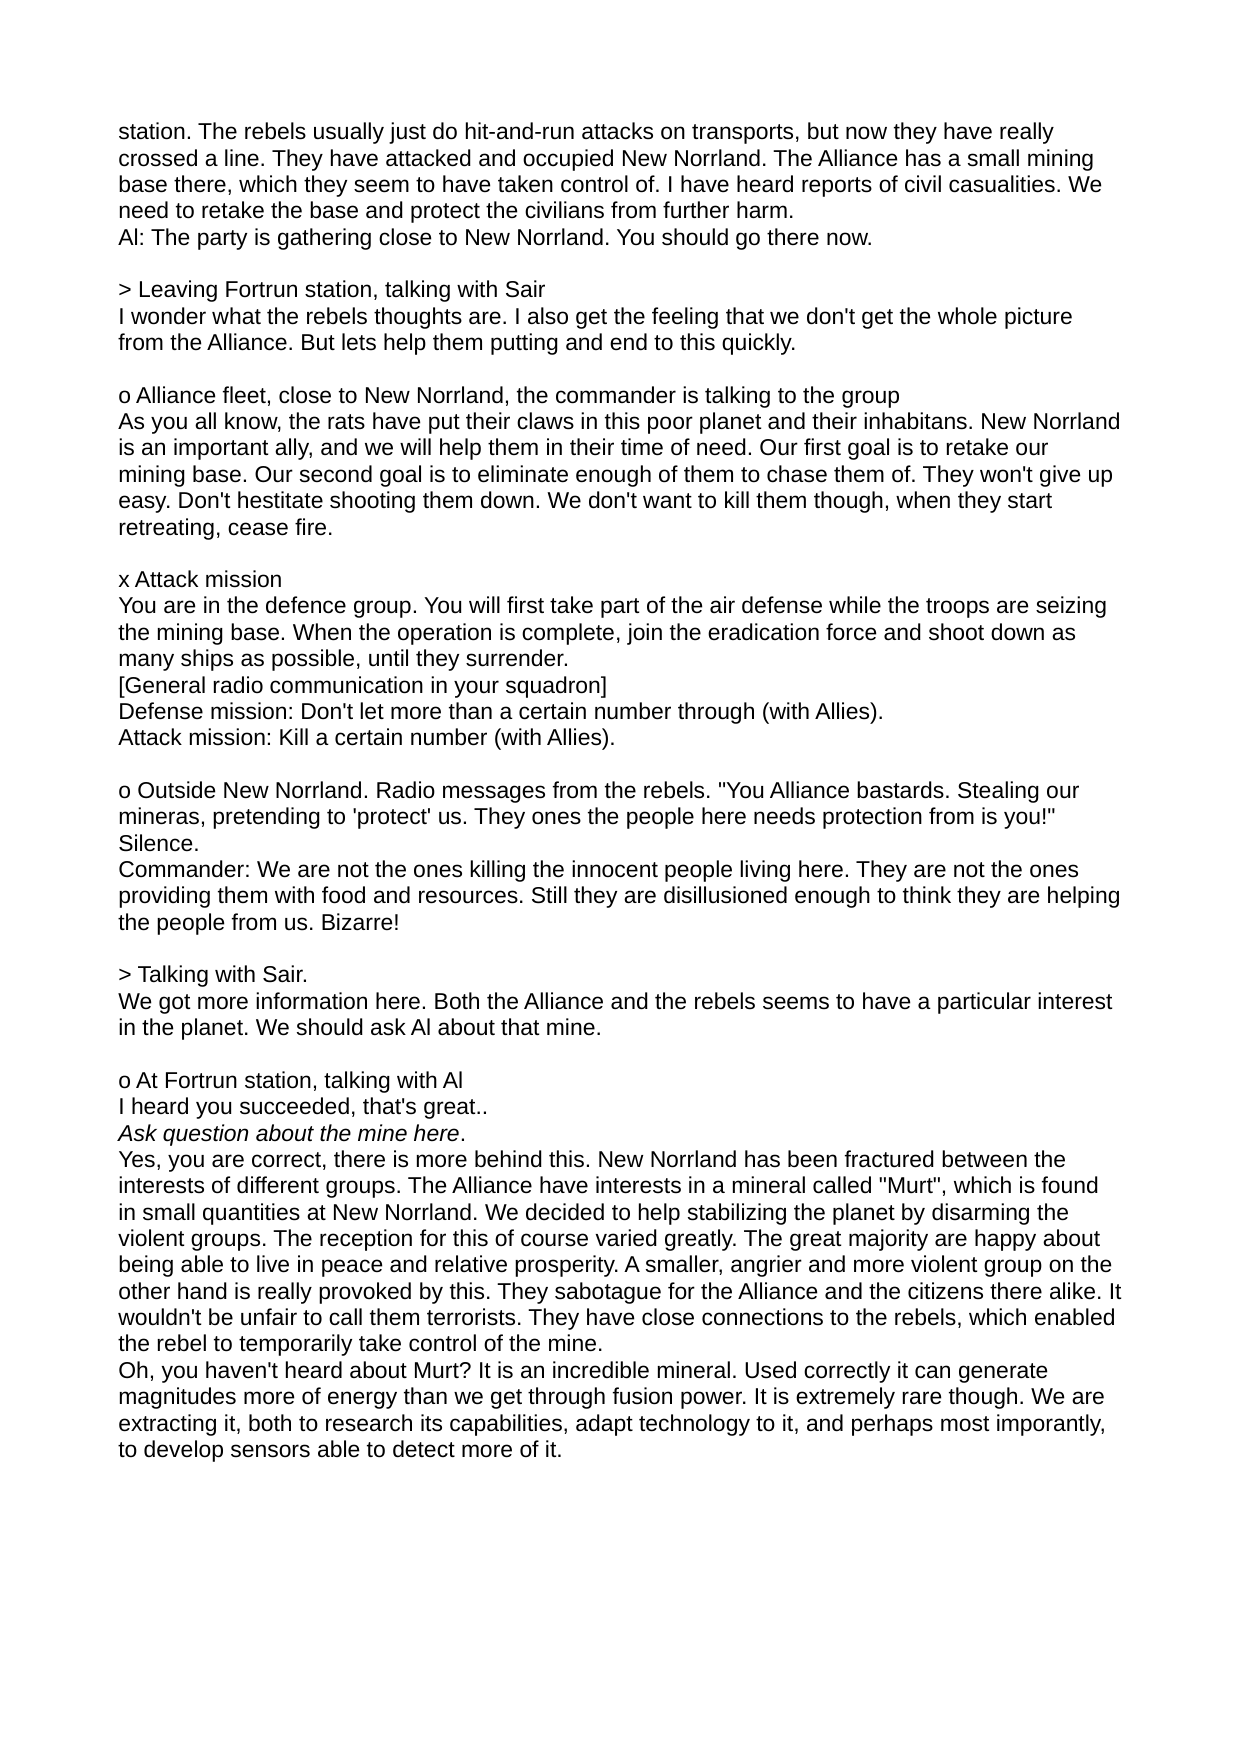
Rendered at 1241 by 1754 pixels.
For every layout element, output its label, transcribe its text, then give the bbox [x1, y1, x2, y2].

text I heard you succeeded, that's great.. [118, 1093, 1122, 1119]
text Yes, you are correct, there is more behind this. New Norrland has been fractured between the interests of different groups. The Alliance have interests in a mineral called "Murt", which is found in small quantities at New Norrland. We decided to help stabilizing the planet by disarming the violent groups. The reception for this of course varied greatly. The great majority are happy about being able to live in peace and relative prosperity. A smaller, angrier and more violent group on the other hand is really provoked by this. They sabotague for the Alliance and the citizens there alike. It wouldn't be unfair to call them terrorists. They have close connections to the rebels, which enabled the rebel to temporarily take control of the mine. [118, 1146, 1122, 1357]
text x Attack mission [118, 566, 1122, 592]
text o Outside New Norrland. Radio messages from the rebels. "You Alliance bastards. Stealing our mineras, pretending to 'protect' us. They ones the people here needs protection from is you!" Silence. [118, 777, 1122, 856]
text Al: The party is gathering close to New Norrland. You should go there now. [118, 223, 1122, 250]
text > Talking with Sair. [118, 961, 1122, 988]
text Ask question about the mine here. [118, 1119, 1122, 1146]
text Defense mission: Don't let more than a certain number through (with Allies). [118, 698, 1122, 724]
text As you all know, the rats have put their claws in this poor planet and their inhabitans. New Norrland is an important ally, and we will help them in their time of need. Our first goal is to retake our mining base. Our second goal is to eliminate enough of them to chase them of. They won't give up easy. Don't hestitate shooting them down. We don't want to kill them though, when they start retreating, cease fire. [118, 408, 1122, 540]
text o Alliance fleet, close to New Norrland, the commander is talking to the group [118, 382, 1122, 408]
text Attack mission: Kill a certain number (with Allies). [118, 724, 1122, 751]
text > Leaving Fortrun station, talking with Sair [118, 276, 1122, 303]
text o At Fortrun station, talking with Al [118, 1067, 1122, 1093]
text I wonder what the rebels thoughts are. I also get the feeling that we don't get the whole picture from the Alliance. But lets help them putting and end to this quickly. [118, 303, 1122, 355]
text Oh, you haven't heard about Murt? It is an incredible mineral. Used correctly it can generate magnitudes more of energy than we get through fusion power. It is extremely rare though. We are extracting it, both to research its capabilities, adapt technology to it, and perhaps most imporantly, to develop sensors able to detect more of it. [118, 1357, 1122, 1462]
text station. The rebels usually just do hit-and-run attacks on transports, but now they have really crossed a line. They have attacked and occupied New Norrland. The Alliance has a small mining base there, which they seem to have taken control of. I have heard reports of civil casualities. We need to retake the base and protect the civilians from further harm. [118, 118, 1122, 223]
text We got more information here. Both the Alliance and the rebels seems to have a particular interest in the planet. We should ask Al about that mine. [118, 988, 1122, 1041]
text Commander: We are not the ones killing the innocent people living here. They are not the ones providing them with food and resources. Still they are disillusioned enough to think they are helping the people from us. Bizarre! [118, 856, 1122, 935]
text You are in the defence group. You will first take part of the air defense while the troops are seizing the mining base. When the operation is complete, join the eradication force and shoot down as many ships as possible, until they surrender. [118, 592, 1122, 672]
text [General radio communication in your squadron] [118, 672, 1122, 698]
